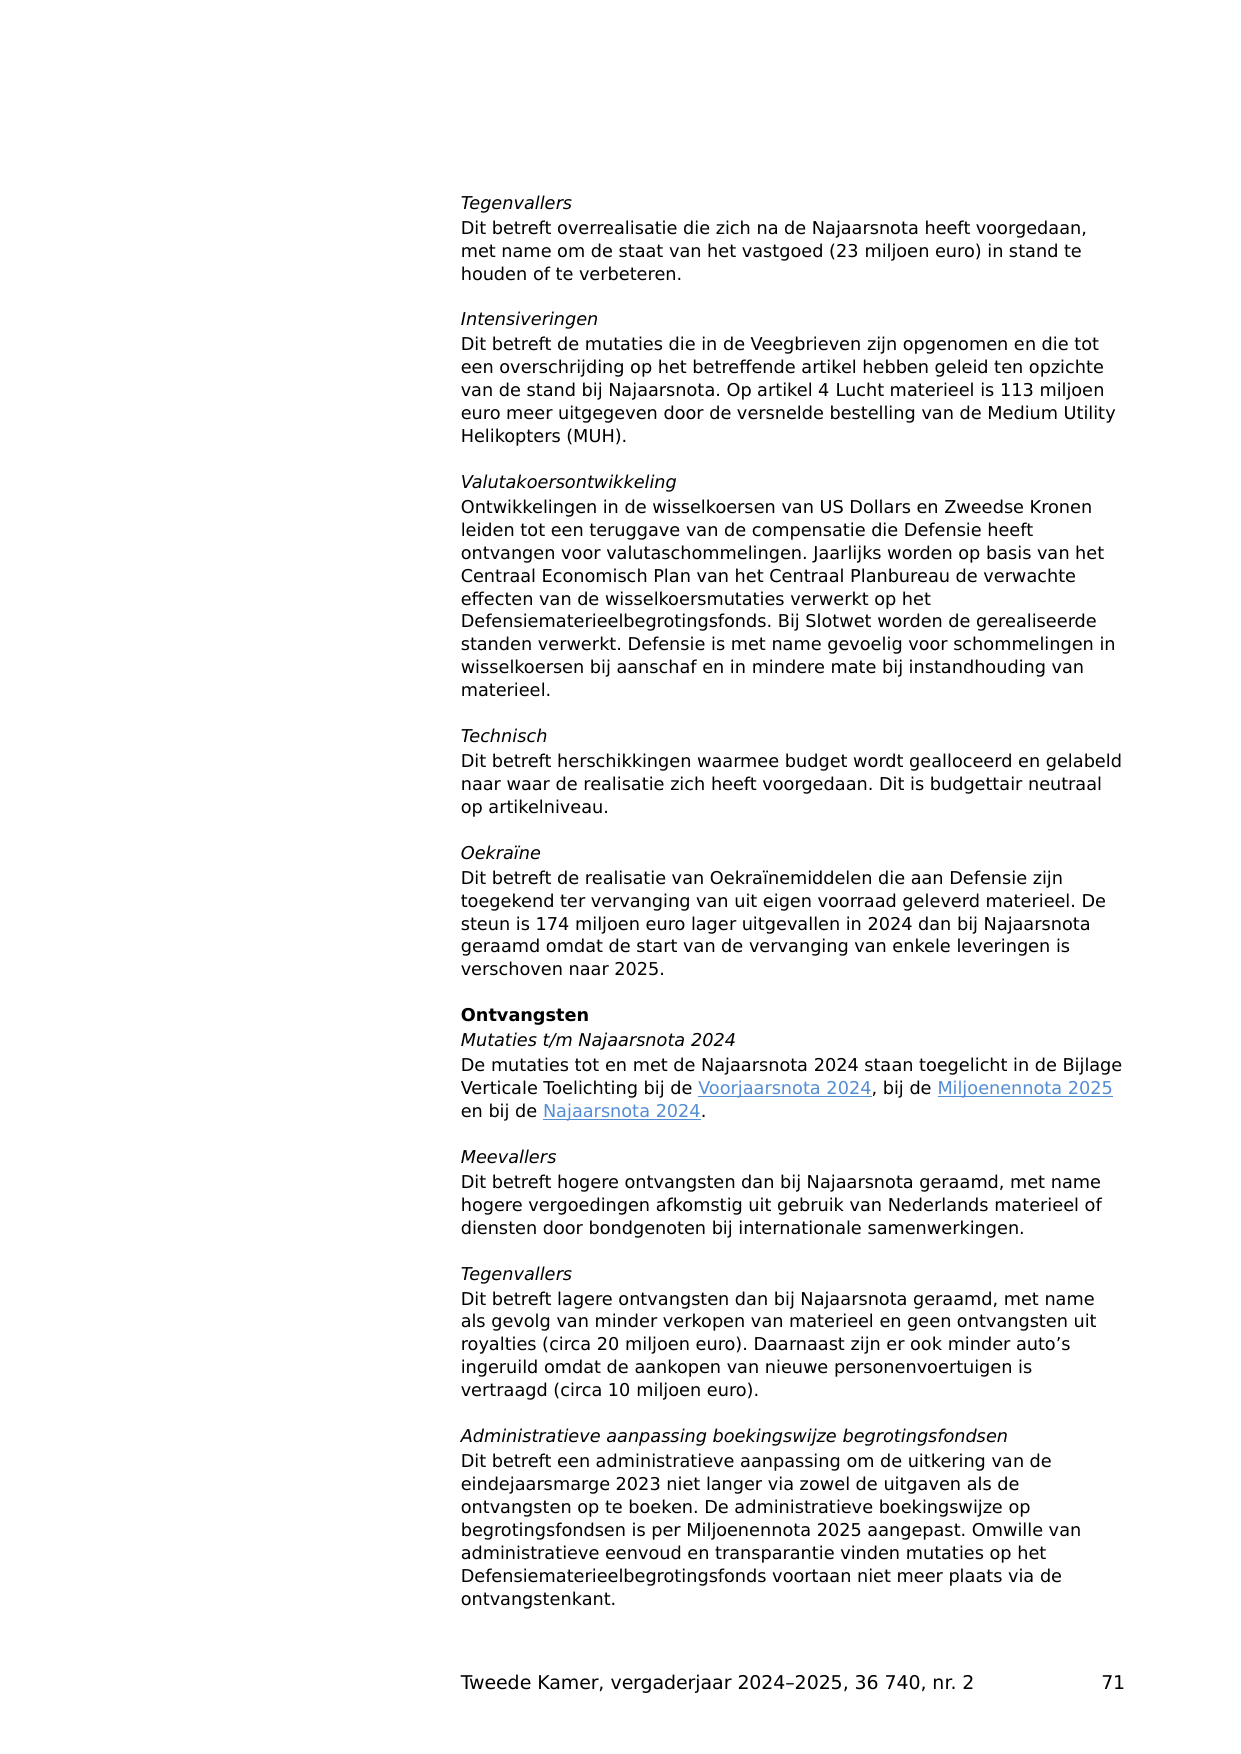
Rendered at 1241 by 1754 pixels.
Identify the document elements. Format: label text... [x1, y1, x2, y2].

text Mutaties t/m Najaarsnota 2024 [461, 1028, 1125, 1051]
text De mutaties tot en met de Najaarsnota 2024 staan toegelicht in de Bijlage Verticale Toelichting bij de Voorjaarsnota 2024, bij de Miljoenennota 2025 en bij de Najaarsnota 2024. [461, 1053, 1125, 1122]
text Administratieve aanpassing boekingswijze begrotingsfondsen [461, 1424, 1125, 1447]
text Oekraïne [461, 841, 1125, 864]
text Dit betreft de realisatie van Oekraïnemiddelen die aan Defensie zijn toegekend ter vervanging van uit eigen voorraad geleverd materieel. De steun is 174 miljoen euro lager uitgevallen in 2024 dan bij Najaarsnota geraamd omdat de start van de vervanging van enkele leveringen is verschoven naar 2025. [461, 866, 1125, 980]
text Valutakoersontwikkeling [461, 470, 1125, 493]
text Ontvangsten [461, 1003, 1125, 1026]
text Technisch [461, 724, 1125, 747]
text Ontwikkelingen in de wisselkoersen van US Dollars en Zweedse Kronen leiden tot een teruggave van de compensatie die Defensie heeft ontvangen voor valutaschommelingen. Jaarlijks worden op basis van het Centraal Economisch Plan van het Centraal Planbureau de verwachte effecten van de wisselkoersmutaties verwerkt op het Defensiematerieelbegrotingsfonds. Bij Slotwet worden de gerealiseerde standen verwerkt. Defensie is met name gevoelig voor schommelingen in wisselkoersen bij aanschaf en in mindere mate bij instandhouding van materieel. [461, 495, 1125, 701]
text Dit betreft herschikkingen waarmee budget wordt gealloceerd en gelabeld naar waar de realisatie zich heeft voorgedaan. Dit is budgettair neutraal op artikelniveau. [461, 749, 1125, 818]
text Dit betreft de mutaties die in de Veegbrieven zijn opgenomen en die tot een overschrijding op het betreffende artikel hebben geleid ten opzichte van de stand bij Najaarsnota. Op artikel 4 Lucht materieel is 113 miljoen euro meer uitgegeven door de versnelde bestelling van de Medium Utility Helikopters (MUH). [461, 332, 1125, 447]
text Meevallers [461, 1145, 1125, 1168]
text Intensiveringen [461, 307, 1125, 330]
text Tegenvallers [461, 191, 1125, 214]
text Dit betreft overrealisatie die zich na de Najaarsnota heeft voorgedaan, met name om de staat van het vastgoed (23 miljoen euro) in stand te houden of te verbeteren. [461, 216, 1125, 284]
text Dit betreft een administratieve aanpassing om de uitkering van de eindejaarsmarge 2023 niet langer via zowel de uitgaven als de ontvangsten op te boeken. De administratieve boekingswijze op begrotingsfondsen is per Miljoenennota 2025 aangepast. Omwille van administratieve eenvoud en transparantie vinden mutaties op het Defensiematerieelbegrotingsfonds voortaan niet meer plaats via de ontvangstenkant. [461, 1449, 1125, 1609]
text Dit betreft hogere ontvangsten dan bij Najaarsnota geraamd, met name hogere vergoedingen afkomstig uit gebruik van Nederlands materieel of diensten door bondgenoten bij internationale samenwerkingen. [461, 1170, 1125, 1239]
text Tegenvallers [461, 1262, 1125, 1284]
text Dit betreft lagere ontvangsten dan bij Najaarsnota geraamd, met name als gevolg van minder verkopen van materieel en geen ontvangsten uit royalties (circa 20 miljoen euro). Daarnaast zijn er ook minder auto’s ingeruild omdat de aankopen van nieuwe personenvoertuigen is vertraagd (circa 10 miljoen euro). [461, 1287, 1125, 1401]
